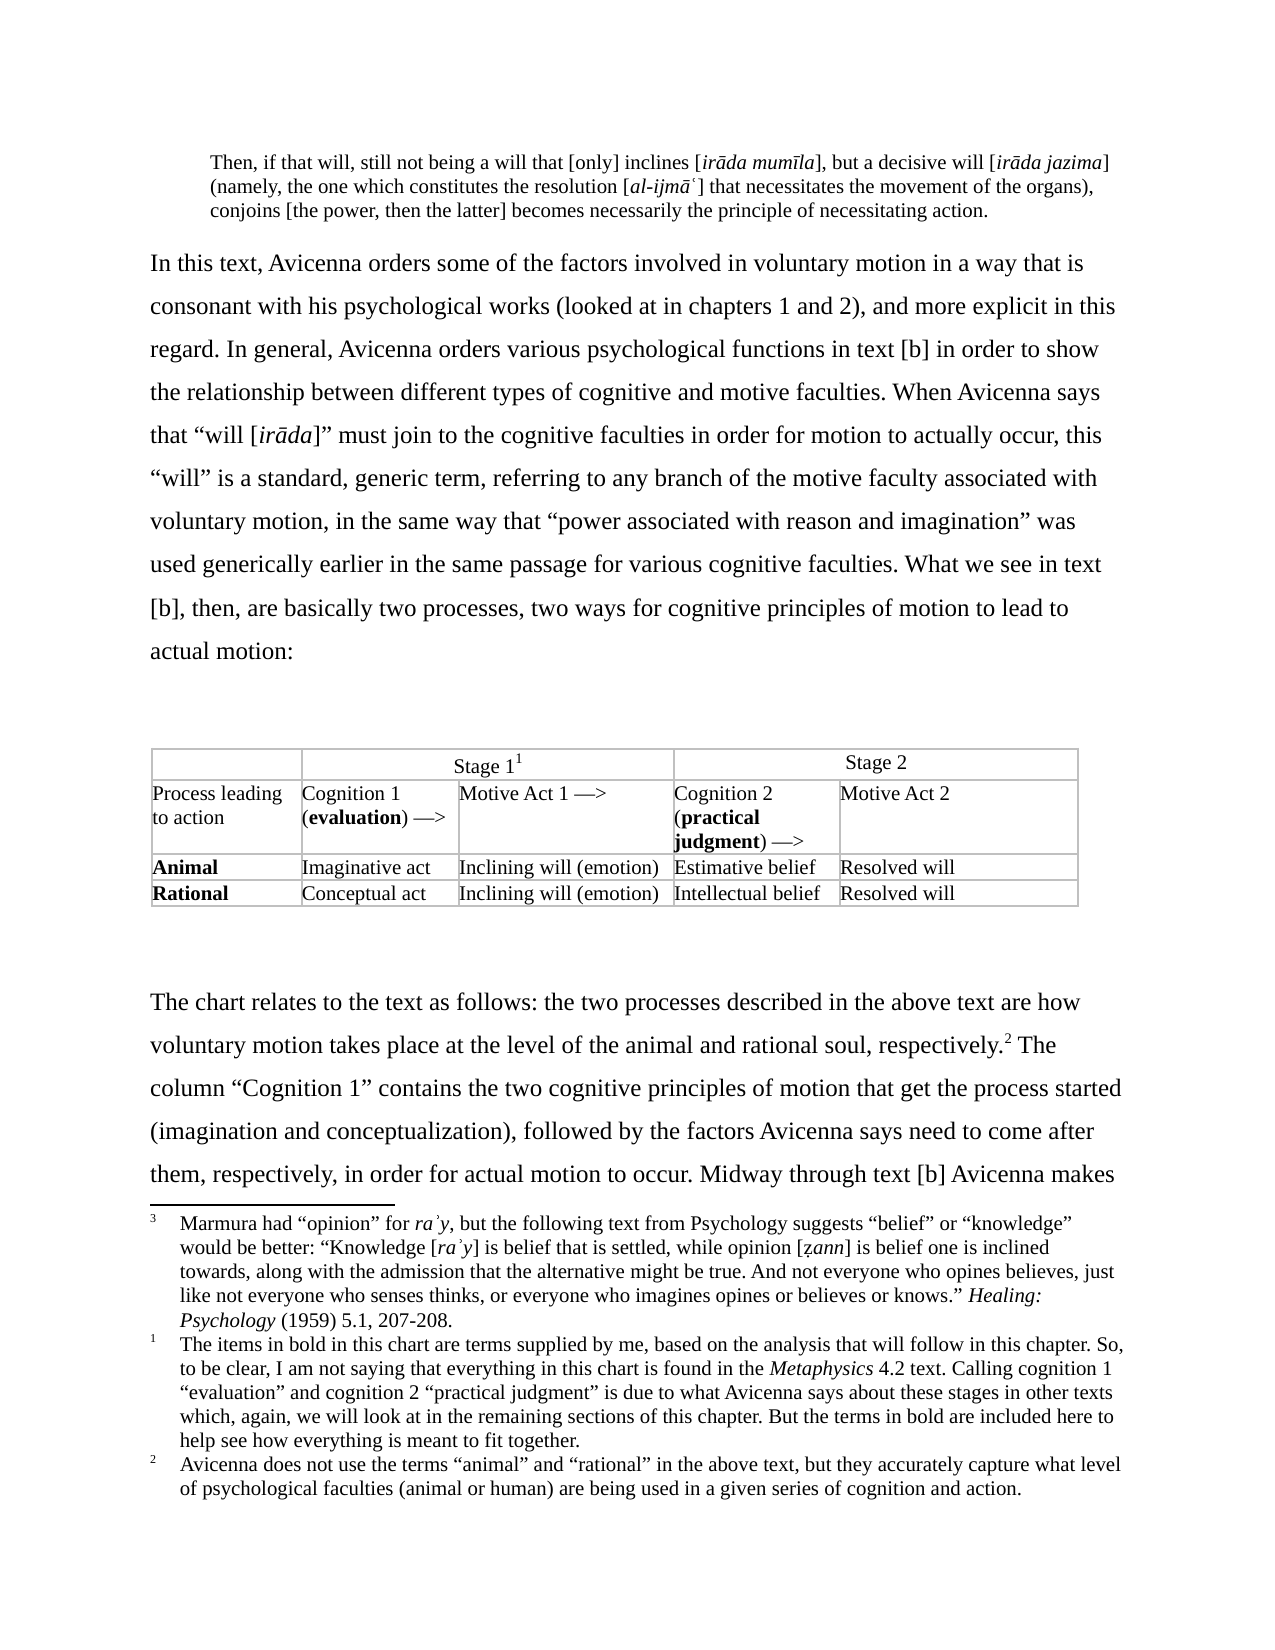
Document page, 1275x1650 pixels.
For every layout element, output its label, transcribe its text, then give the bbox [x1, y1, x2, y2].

text Marmura had “opinion” for raʾy, but the following text from Psychology suggests “belief” or “knowledge” would be better: “Knowledge [raʾy] is belief that is settled, while opinion [ẓann] is belief one is inclined towards, along with the admission that the alternative might be true. And not everyone who opines believes, just like not everyone who senses thinks, or everyone who imagines opines or believes or knows.” Healing: Psychology (1959) 5.1, 207-208. [150, 1211, 1125, 1332]
table_cell Cognition 2 (practical judgment) —> [675, 781, 839, 853]
table_cell Conceptual act [303, 881, 458, 905]
table_cell Intellectual belief [675, 881, 839, 905]
table_cell Inclining will (emotion) [460, 855, 673, 879]
table_cell Resolved will [841, 855, 1077, 879]
table_cell Motive Act 2 [841, 781, 1077, 853]
table_cell Animal [153, 855, 301, 879]
table_cell Rational [153, 881, 301, 905]
text Then, if that will, still not being a will that [only] inclines [irāda mumīla], but a decisive will [irāda jazima] (namely, the one which constitutes the resolution [al-ijmāʿ] that necessitates the movement of the organs), conjoins [the power, then the latter] becomes necessarily the principle of necessitating action. [210, 150, 1125, 222]
table_cell Motive Act 1 —> [460, 781, 673, 853]
table_cell Cognition 1 (evaluation) —> [303, 781, 458, 853]
table_header Stage 1 [303, 750, 673, 778]
table_cell Inclining will (emotion) [460, 881, 673, 905]
table_header [153, 750, 301, 778]
table_header Stage 2 [675, 750, 1077, 778]
table_cell Imaginative act [303, 855, 458, 879]
table_cell Resolved will [841, 881, 1077, 905]
text In this text, Avicenna orders some of the factors involved in voluntary motion in a way that is consonant with his psychological works (looked at in chapters 1 and 2), and more explicit in this regard. In general, Avicenna orders various psychological functions in text [b] in order to show the relationship between different types of cognitive and motive faculties. When Avicenna says that “will [irāda]” must join to the cognitive faculties in order for motion to actually occur, this “will” is a standard, generic term, referring to any branch of the motive faculty associated with voluntary motion, in the same way that “power associated with reason and imagination” was used generically earlier in the same passage for various cognitive faculties. What we see in text [b], then, are basically two processes, two ways for cognitive principles of motion to lead to actual motion: [150, 248, 1125, 664]
text Avicenna does not use the terms “animal” and “rational” in the above text, but they accurately capture what level of psychological faculties (animal or human) are being used in a given series of cognition and action. [150, 1452, 1125, 1500]
text The chart relates to the text as follows: the two processes described in the above text are how voluntary motion takes place at the level of the animal and rational soul, respectively. The column “Cognition 1” contains the two cognitive principles of motion that get the process started (imagination and conceptualization), followed by the factors Avicenna says need to come after them, respectively, in order for actual motion to occur. Midway through text [b] Avicenna makes [150, 987, 1125, 1188]
table_cell Estimative belief [675, 855, 839, 879]
table_cell Process leading to action [153, 781, 301, 853]
